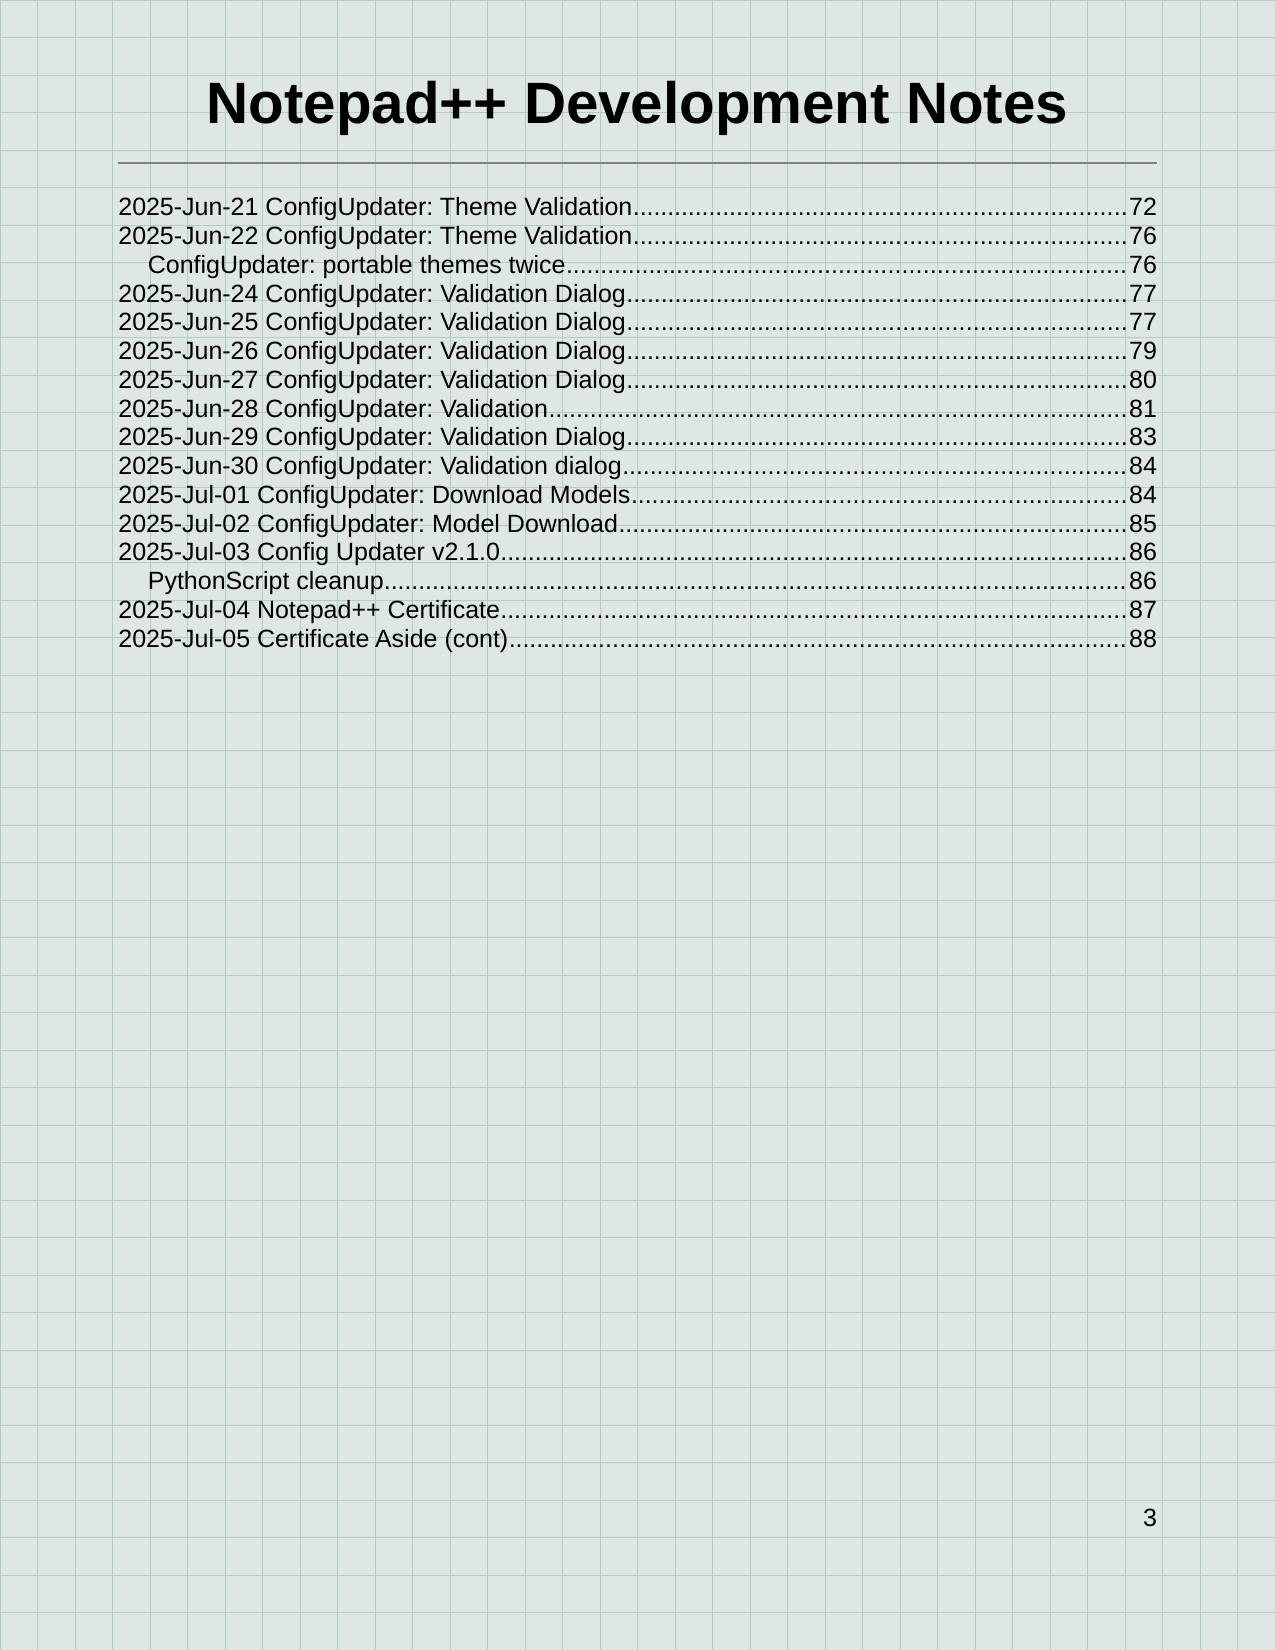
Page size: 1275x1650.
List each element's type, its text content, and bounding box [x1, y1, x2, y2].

text 2025-Jun-27 ConfigUpdater: Validation Dialog 80 [118, 365, 1157, 394]
text 2025-Jul-03 Config Updater v2.1.0 86 [118, 537, 1157, 566]
text 2025-Jun-29 ConfigUpdater: Validation Dialog 83 [118, 422, 1157, 451]
text 2025-Jul-05 Certificate Aside (cont) 88 [118, 624, 1157, 652]
text 2025-Jun-28 ConfigUpdater: Validation 81 [118, 394, 1157, 422]
text 2025-Jun-22 ConfigUpdater: Theme Validation 76 [118, 221, 1157, 250]
text 2025-Jul-01 ConfigUpdater: Download Models 84 [118, 480, 1157, 509]
text 2025-Jun-24 ConfigUpdater: Validation Dialog 77 [118, 279, 1157, 307]
text ConfigUpdater: portable themes twice 76 [148, 250, 1157, 279]
text 2025-Jun-25 ConfigUpdater: Validation Dialog 77 [118, 307, 1157, 336]
text 2025-Jul-02 ConfigUpdater: Model Download 85 [118, 509, 1157, 537]
text 2025-Jun-30 ConfigUpdater: Validation dialog 84 [118, 451, 1157, 480]
text PythonScript cleanup 86 [148, 566, 1157, 595]
text 2025-Jun-26 ConfigUpdater: Validation Dialog 79 [118, 336, 1157, 365]
text 2025-Jun-21 ConfigUpdater: Theme Validation 72 [118, 192, 1157, 221]
text 2025-Jul-04 Notepad++ Certificate 87 [118, 595, 1157, 624]
